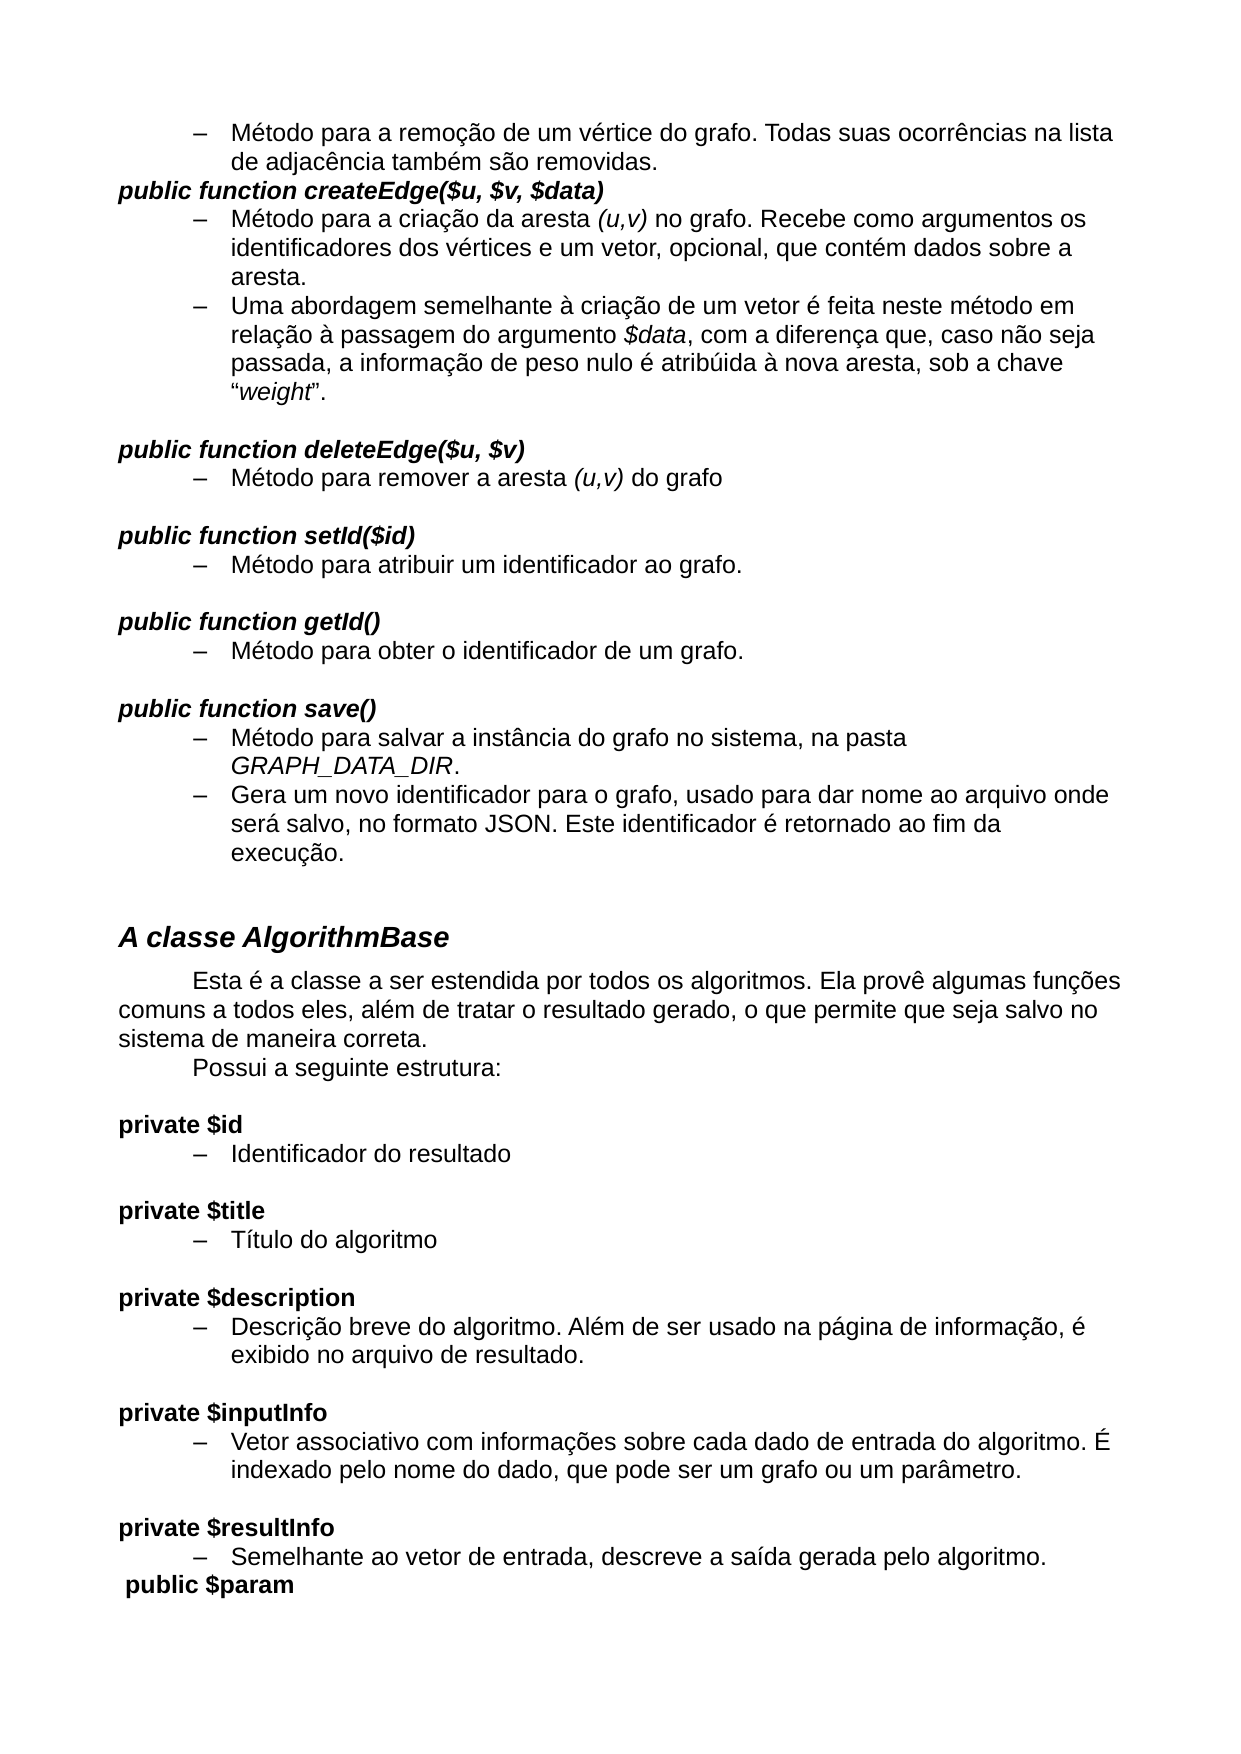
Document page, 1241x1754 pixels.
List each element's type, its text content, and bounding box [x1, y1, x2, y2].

text Esta é a classe a ser estendida por todos os algoritmos. Ela provê algumas funções comuns a todos eles, além de tratar o resultado gerado, o que permite que seja salvo no sistema de maneira correta. [118, 966, 1122, 1052]
list Identificador do resultado [193, 1139, 1122, 1168]
list Uma abordagem semelhante à criação de um vetor é feita neste método em relação à passagem do argumento $data, com a diferença que, caso não seja passada, a informação de peso nulo é atribúida à nova aresta, sob a chave “weight”. [193, 291, 1122, 406]
text private $resultInfo [118, 1513, 1122, 1542]
text public function createEdge($u, $v, $data) [118, 176, 1122, 204]
text private $description [118, 1283, 1122, 1311]
subtitle A classe AlgorithmBase [118, 920, 1122, 954]
text public $param [118, 1571, 1122, 1599]
list Método para remover a aresta (u,v) do grafo [193, 463, 1122, 492]
text private $inputInfo [118, 1398, 1122, 1427]
text public function getId() [118, 607, 1122, 636]
text private $id [118, 1110, 1122, 1139]
list Gera um novo identificador para o grafo, usado para dar nome ao arquivo onde será salvo, no formato JSON. Este identificador é retornado ao fim da execução. [193, 780, 1122, 866]
text public function deleteEdge($u, $v) [118, 435, 1122, 463]
list Semelhante ao vetor de entrada, descreve a saída gerada pelo algoritmo. [193, 1542, 1122, 1571]
text public function setId($id) [118, 521, 1122, 550]
list Descrição breve do algoritmo. Além de ser usado na página de informação, é exibido no arquivo de resultado. [193, 1311, 1122, 1369]
list Método para atribuir um identificador ao grafo. [193, 550, 1122, 579]
text Possui a seguinte estrutura: [118, 1052, 1122, 1081]
list Método para obter o identificador de um grafo. [193, 636, 1122, 665]
list Método para a remoção de um vértice do grafo. Todas suas ocorrências na lista de adjacência também são removidas. [193, 118, 1122, 176]
text private $title [118, 1196, 1122, 1225]
text public function save() [118, 694, 1122, 722]
list Método para a criação da aresta (u,v) no grafo. Recebe como argumentos os identificadores dos vértices e um vetor, opcional, que contém dados sobre a aresta. [193, 204, 1122, 291]
list Método para salvar a instância do grafo no sistema, na pasta GRAPH_DATA_DIR. [193, 722, 1122, 780]
list Título do algoritmo [193, 1225, 1122, 1254]
list Vetor associativo com informações sobre cada dado de entrada do algoritmo. É indexado pelo nome do dado, que pode ser um grafo ou um parâmetro. [193, 1427, 1122, 1484]
